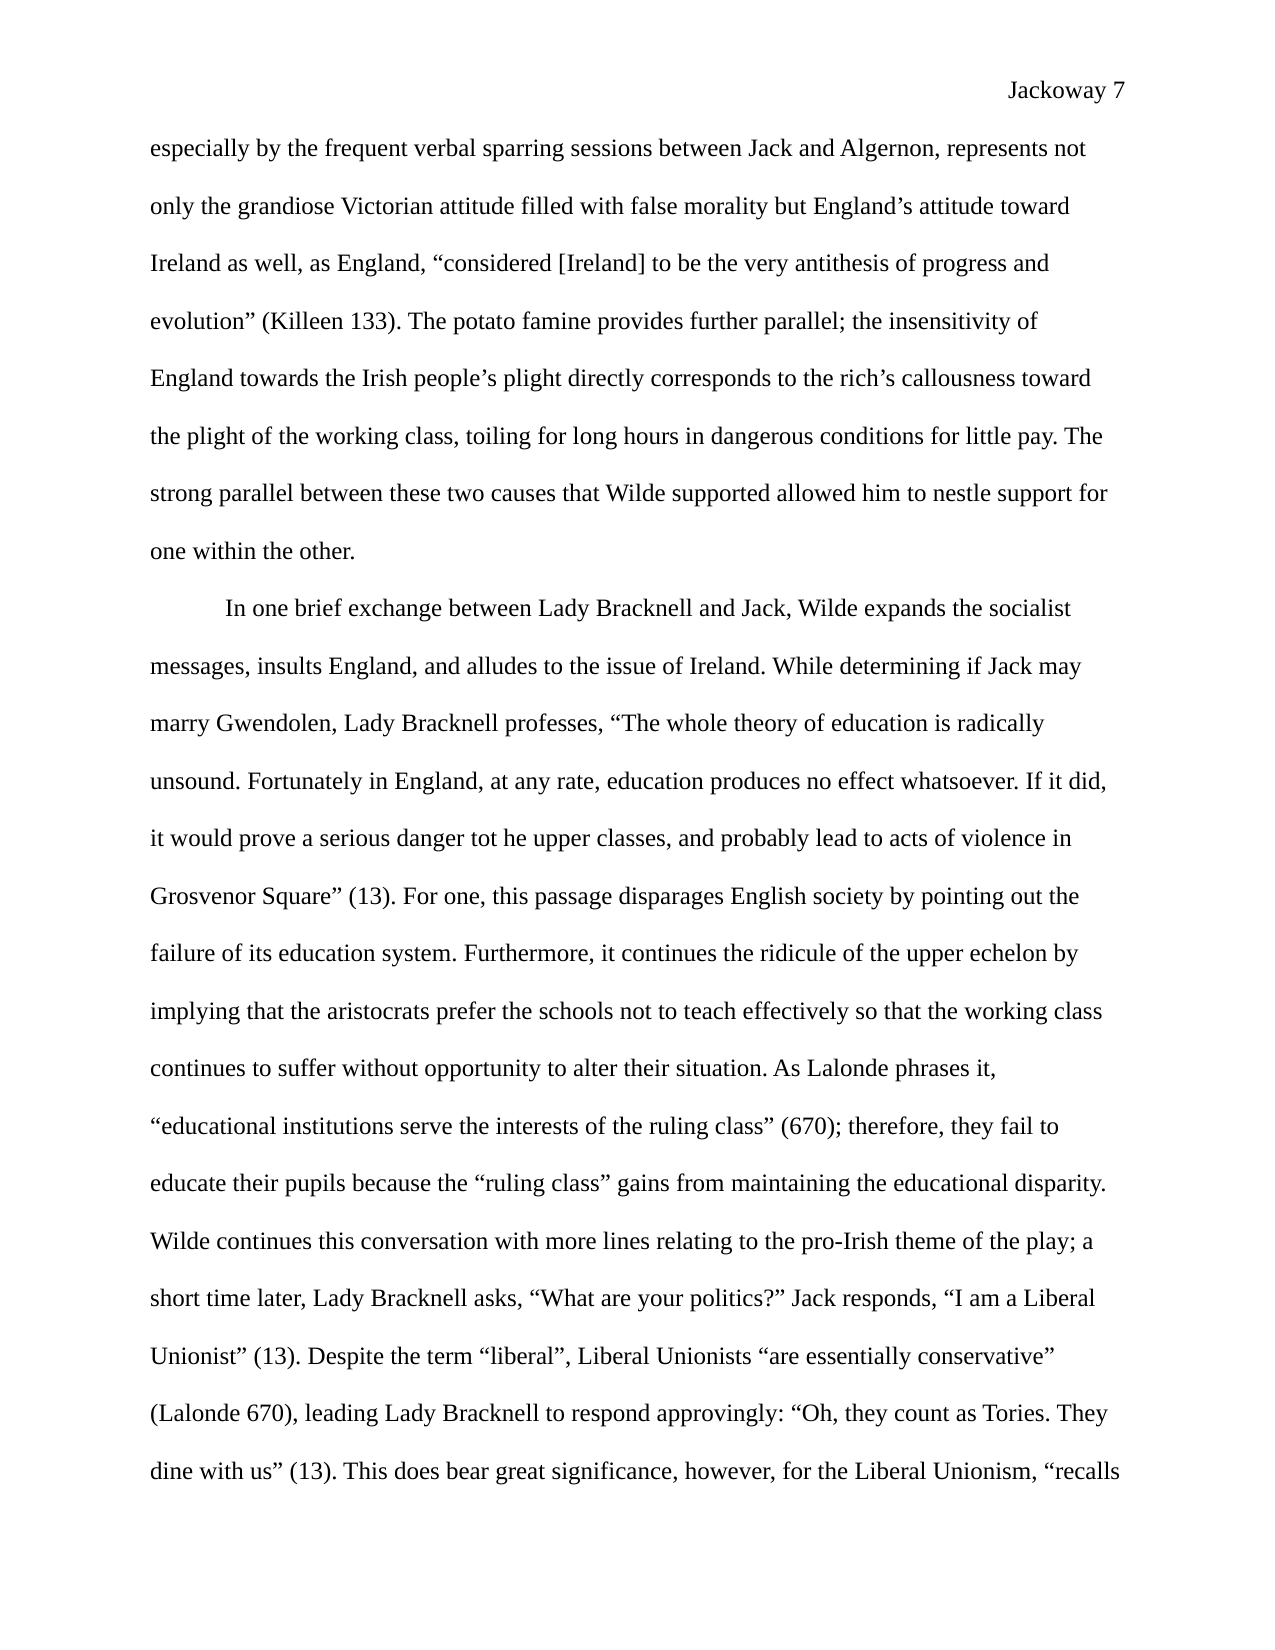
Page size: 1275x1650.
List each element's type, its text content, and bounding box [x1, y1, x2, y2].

text In one brief exchange between Lady Bracknell and Jack, Wilde expands the socialist messages, insults England, and alludes to the issue of Ireland. While determining if Jack may marry Gwendolen, Lady Bracknell professes, “The whole theory of education is radically unsound. Fortunately in England, at any rate, education produces no effect whatsoever. If it did, it would prove a serious danger tot he upper classes, and probably lead to acts of violence in Grosvenor Square” (13). For one, this passage disparages English society by pointing out the failure of its education system. Furthermore, it continues the ridicule of the upper echelon by implying that the aristocrats prefer the schools not to teach effectively so that the working class continues to suffer without opportunity to alter their situation. As Lalonde phrases it, “educational institutions serve the interests of the ruling class” (670); therefore, they fail to educate their pupils because the “ruling class” gains from maintaining the educational disparity. Wilde continues this conversation with more lines relating to the pro-Irish theme of the play; a short time later, Lady Bracknell asks, “What are your politics?” Jack responds, “I am a Liberal Unionist” (13). Despite the term “liberal”, Liberal Unionists “are essentially conservative” (Lalonde 670), leading Lady Bracknell to respond approvingly: “Oh, they count as Tories. They dine with us” (13). This does bear great significance, however, for the Liberal Unionism, “recalls [150, 593, 1125, 1484]
text especially by the frequent verbal sparring sessions between Jack and Algernon, represents not only the grandiose Victorian attitude filled with false morality but England’s attitude toward Ireland as well, as England, “considered [Ireland] to be the very antithesis of progress and evolution” (Killeen 133). The potato famine provides further parallel; the insensitivity of England towards the Irish people’s plight directly corresponds to the rich’s callousness toward the plight of the working class, toiling for long hours in dangerous conditions for little pay. The strong parallel between these two causes that Wilde supported allowed him to nestle support for one within the other. [150, 133, 1125, 564]
